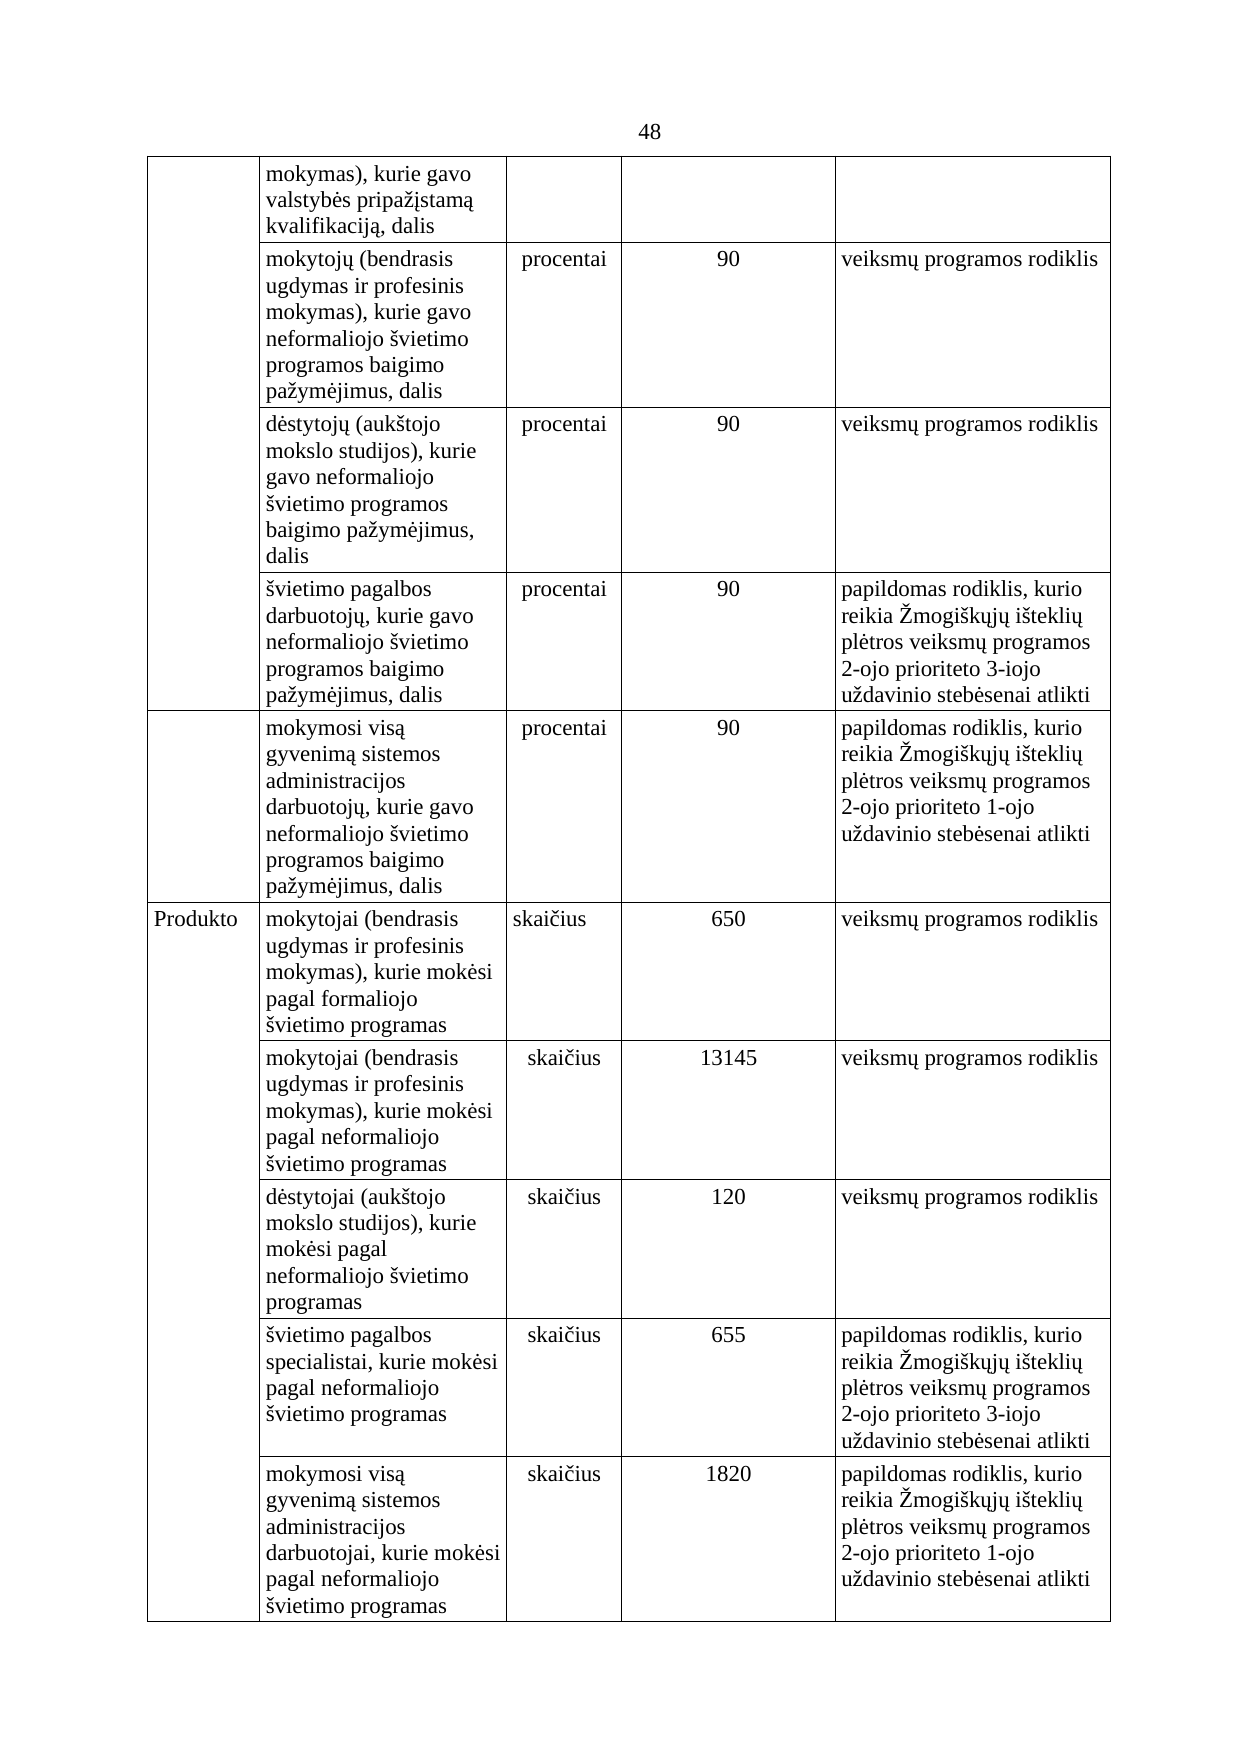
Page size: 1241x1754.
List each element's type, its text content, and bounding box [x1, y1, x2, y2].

table_cell 650 [622, 903, 835, 1040]
table_cell papildomas rodiklis, kurio reikia Žmogiškųjų išteklių plėtros veiksmų programos 2-ojo prioriteto 1-ojo uždavinio stebėsenai atlikti [836, 711, 1110, 902]
table_cell [622, 157, 835, 242]
table_cell papildomas rodiklis, kurio reikia Žmogiškųjų išteklių plėtros veiksmų programos 2-ojo prioriteto 1-ojo uždavinio stebėsenai atlikti [836, 1457, 1110, 1621]
table_cell veiksmų programos rodiklis [836, 408, 1110, 572]
table_cell papildomas rodiklis, kurio reikia Žmogiškųjų išteklių plėtros veiksmų programos 2-ojo prioriteto 3-iojo uždavinio stebėsenai atlikti [836, 1319, 1110, 1456]
table_cell procentai [507, 243, 621, 407]
table_cell skaičius [507, 1319, 621, 1456]
table_cell skaičius [507, 1457, 621, 1621]
table_cell skaičius [507, 1180, 621, 1317]
table_cell skaičius [507, 903, 621, 1040]
table_cell mokymosi visą gyvenimą sistemos administracijos darbuotojai, kurie mokėsi pagal neformaliojo švietimo programas [260, 1457, 506, 1621]
table_cell dėstytojų (aukštojo mokslo studijos), kurie gavo neformaliojo švietimo programos baigimo pažymėjimus, dalis [260, 408, 506, 572]
table_cell procentai [507, 408, 621, 572]
table_cell veiksmų programos rodiklis [836, 1180, 1110, 1317]
table_cell 1820 [622, 1457, 835, 1621]
table_cell [836, 157, 1110, 242]
table_cell mokytojų (bendrasis ugdymas ir profesinis mokymas), kurie gavo neformaliojo švietimo programos baigimo pažymėjimus, dalis [260, 243, 506, 407]
table_cell švietimo pagalbos darbuotojų, kurie gavo neformaliojo švietimo programos baigimo pažymėjimus, dalis [260, 573, 506, 710]
table_cell 90 [622, 408, 835, 572]
table_cell veiksmų programos rodiklis [836, 903, 1110, 1040]
table_cell dėstytojai (aukštojo mokslo studijos), kurie mokėsi pagal neformaliojo švietimo programas [260, 1180, 506, 1317]
table_cell 90 [622, 711, 835, 902]
table_cell Produkto [148, 903, 259, 1621]
table_cell procentai [507, 573, 621, 710]
table_cell [507, 157, 621, 242]
table_cell skaičius [507, 1041, 621, 1179]
table_cell 90 [622, 573, 835, 710]
table_cell mokytojai (bendrasis ugdymas ir profesinis mokymas), kurie mokėsi pagal formaliojo švietimo programas [260, 903, 506, 1040]
table_cell mokymas), kurie gavo valstybės pripažįstamą kvalifikaciją, dalis [260, 157, 506, 242]
table_cell švietimo pagalbos specialistai, kurie mokėsi pagal neformaliojo švietimo programas [260, 1319, 506, 1456]
table_cell [148, 711, 259, 902]
table_cell mokytojai (bendrasis ugdymas ir profesinis mokymas), kurie mokėsi pagal neformaliojo švietimo programas [260, 1041, 506, 1179]
table_cell 13145 [622, 1041, 835, 1179]
table_cell veiksmų programos rodiklis [836, 243, 1110, 407]
table_cell 90 [622, 243, 835, 407]
table_cell 655 [622, 1319, 835, 1456]
table_cell [148, 157, 259, 710]
table_cell mokymosi visą gyvenimą sistemos administracijos darbuotojų, kurie gavo neformaliojo švietimo programos baigimo pažymėjimus, dalis [260, 711, 506, 902]
table_cell procentai [507, 711, 621, 902]
table_cell 120 [622, 1180, 835, 1317]
table_cell veiksmų programos rodiklis [836, 1041, 1110, 1179]
table_cell papildomas rodiklis, kurio reikia Žmogiškųjų išteklių plėtros veiksmų programos 2-ojo prioriteto 3-iojo uždavinio stebėsenai atlikti [836, 573, 1110, 710]
